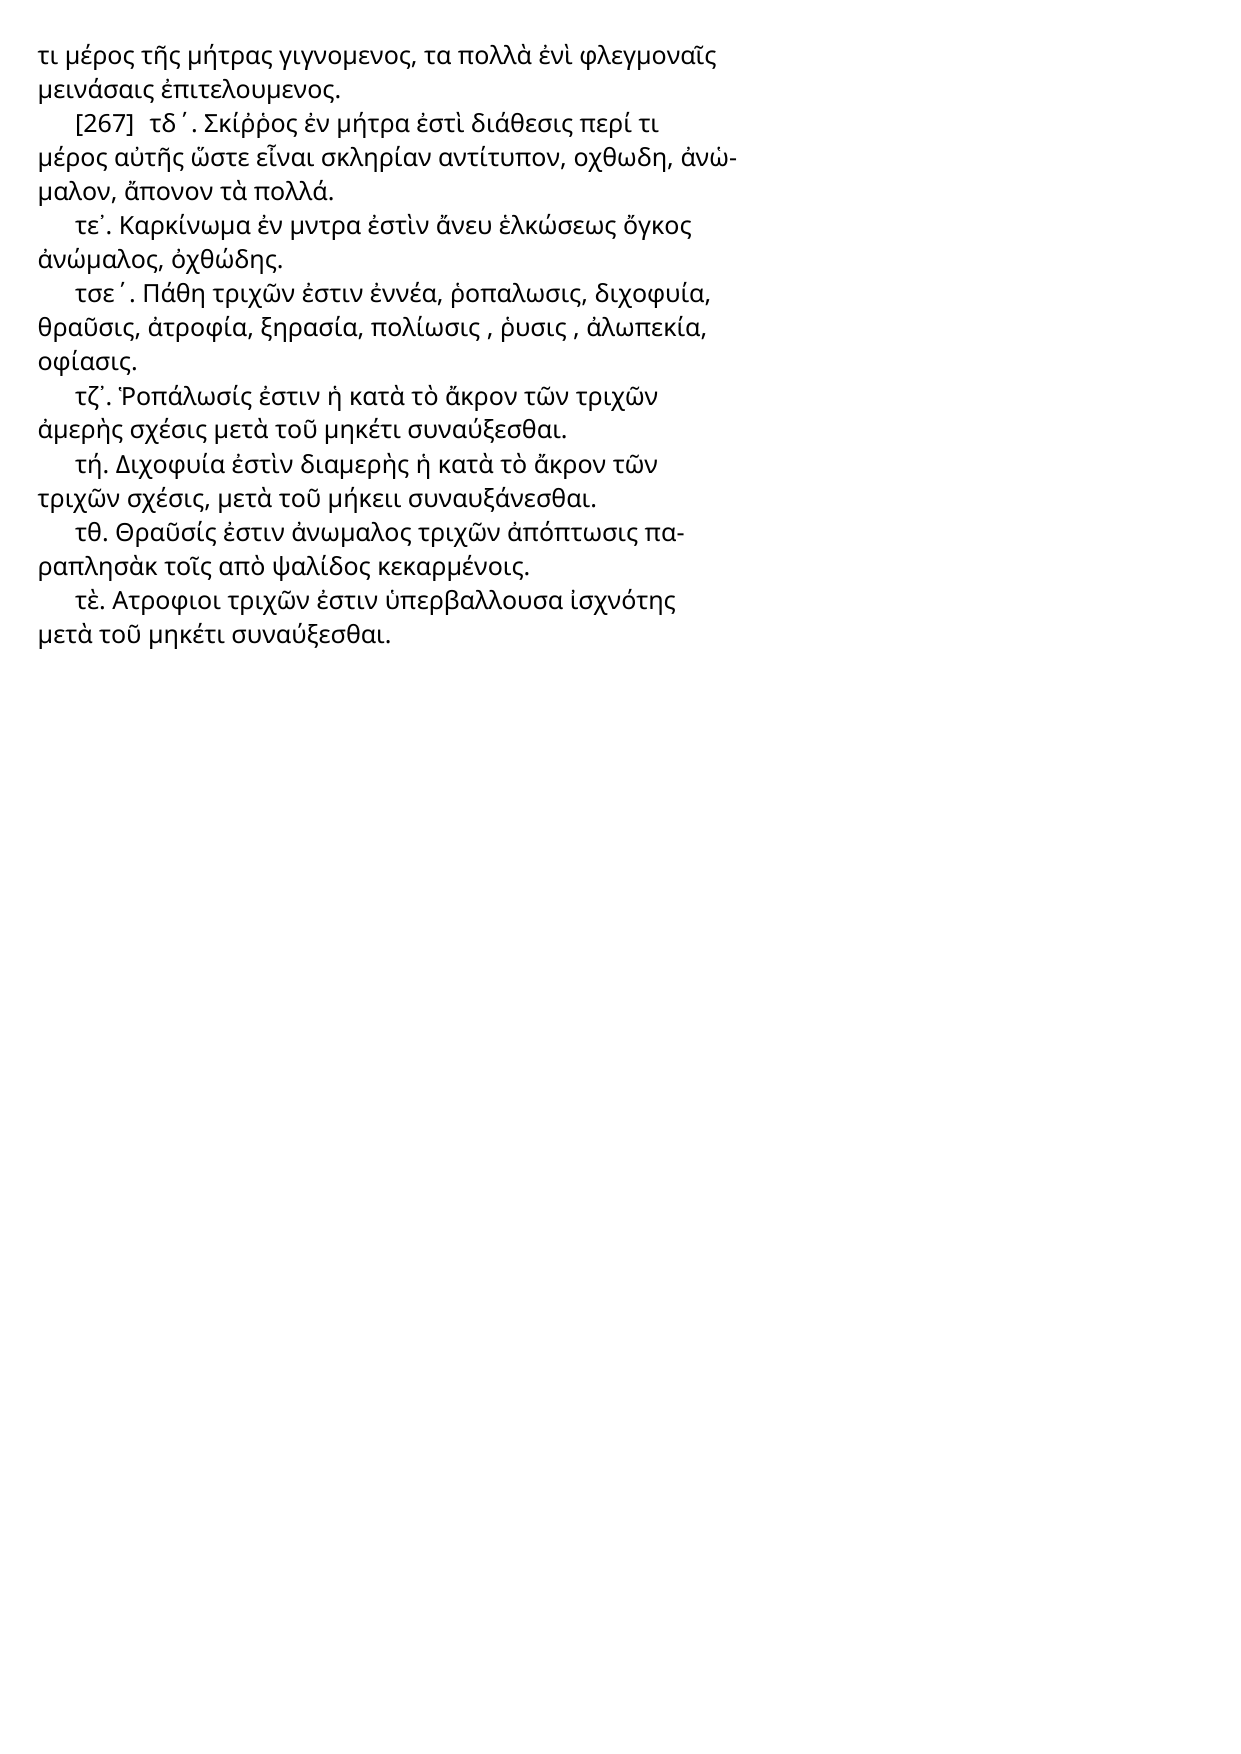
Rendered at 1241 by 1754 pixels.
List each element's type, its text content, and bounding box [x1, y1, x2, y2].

text τε᾽. Καρκίνωμα ἐν μντρα ἐστὶν ἄνευ ἑλκώσεως ὄγκος ἀνώμαλος, ὀχθώδης. [37, 208, 1203, 276]
text τι μέρος τῆς μήτρας γιγνομενος, τα πολλὰ ἐνὶ φλεγμοναῖς μεινάσαις ἐπιτελουμενος. [37, 37, 1203, 106]
text [267] τδ΄. Σκίῤῥος ἐν μήτρα ἐστὶ διάθεσις περί τι μέρος αὐτῆς ὥστε εἶναι σκληρίαν αντίτυπον, οχθωδη, ἀνὡ- μαλον, ἄπονον τὰ πολλά. [37, 106, 1203, 208]
text τσε΄. Πάθη τριχῶν ἐστιν ἐννέα, ῥοπαλωσις, διχοφυία, θραῦσις, ἀτροφία, ξηρασία, πολίωσις , ῥυσις , ἀλωπεκία, οφίασις. [37, 276, 1203, 378]
text τὲ. Ατροφιοι τριχῶν ἐστιν ὑπερβαλλουσα ἰσχνότης μετὰ τοῦ μηκέτι συναύξεσθαι. [37, 582, 1203, 651]
text τή. Διχοφυία ἐστὶν διαμερὴς ἡ κατὰ τὸ ἄκρον τῶν τριχῶν σχέσις, μετὰ τοῦ μήκειι συναυξάνεσθαι. [37, 446, 1203, 514]
text τθ. Θραῦσίς ἐστιν ἀνωμαλος τριχῶν ἀπόπτωσις πα- ραπλησὰκ τοῖς απὸ ψαλίδος κεκαρμένοις. [37, 514, 1203, 582]
text τζ᾽. Ῥοπάλωσίς ἐστιν ἡ κατὰ τὸ ἄκρον τῶν τριχῶν ἀμερὴς σχέσις μετὰ τοῦ μηκέτι συναύξεσθαι. [37, 378, 1203, 446]
